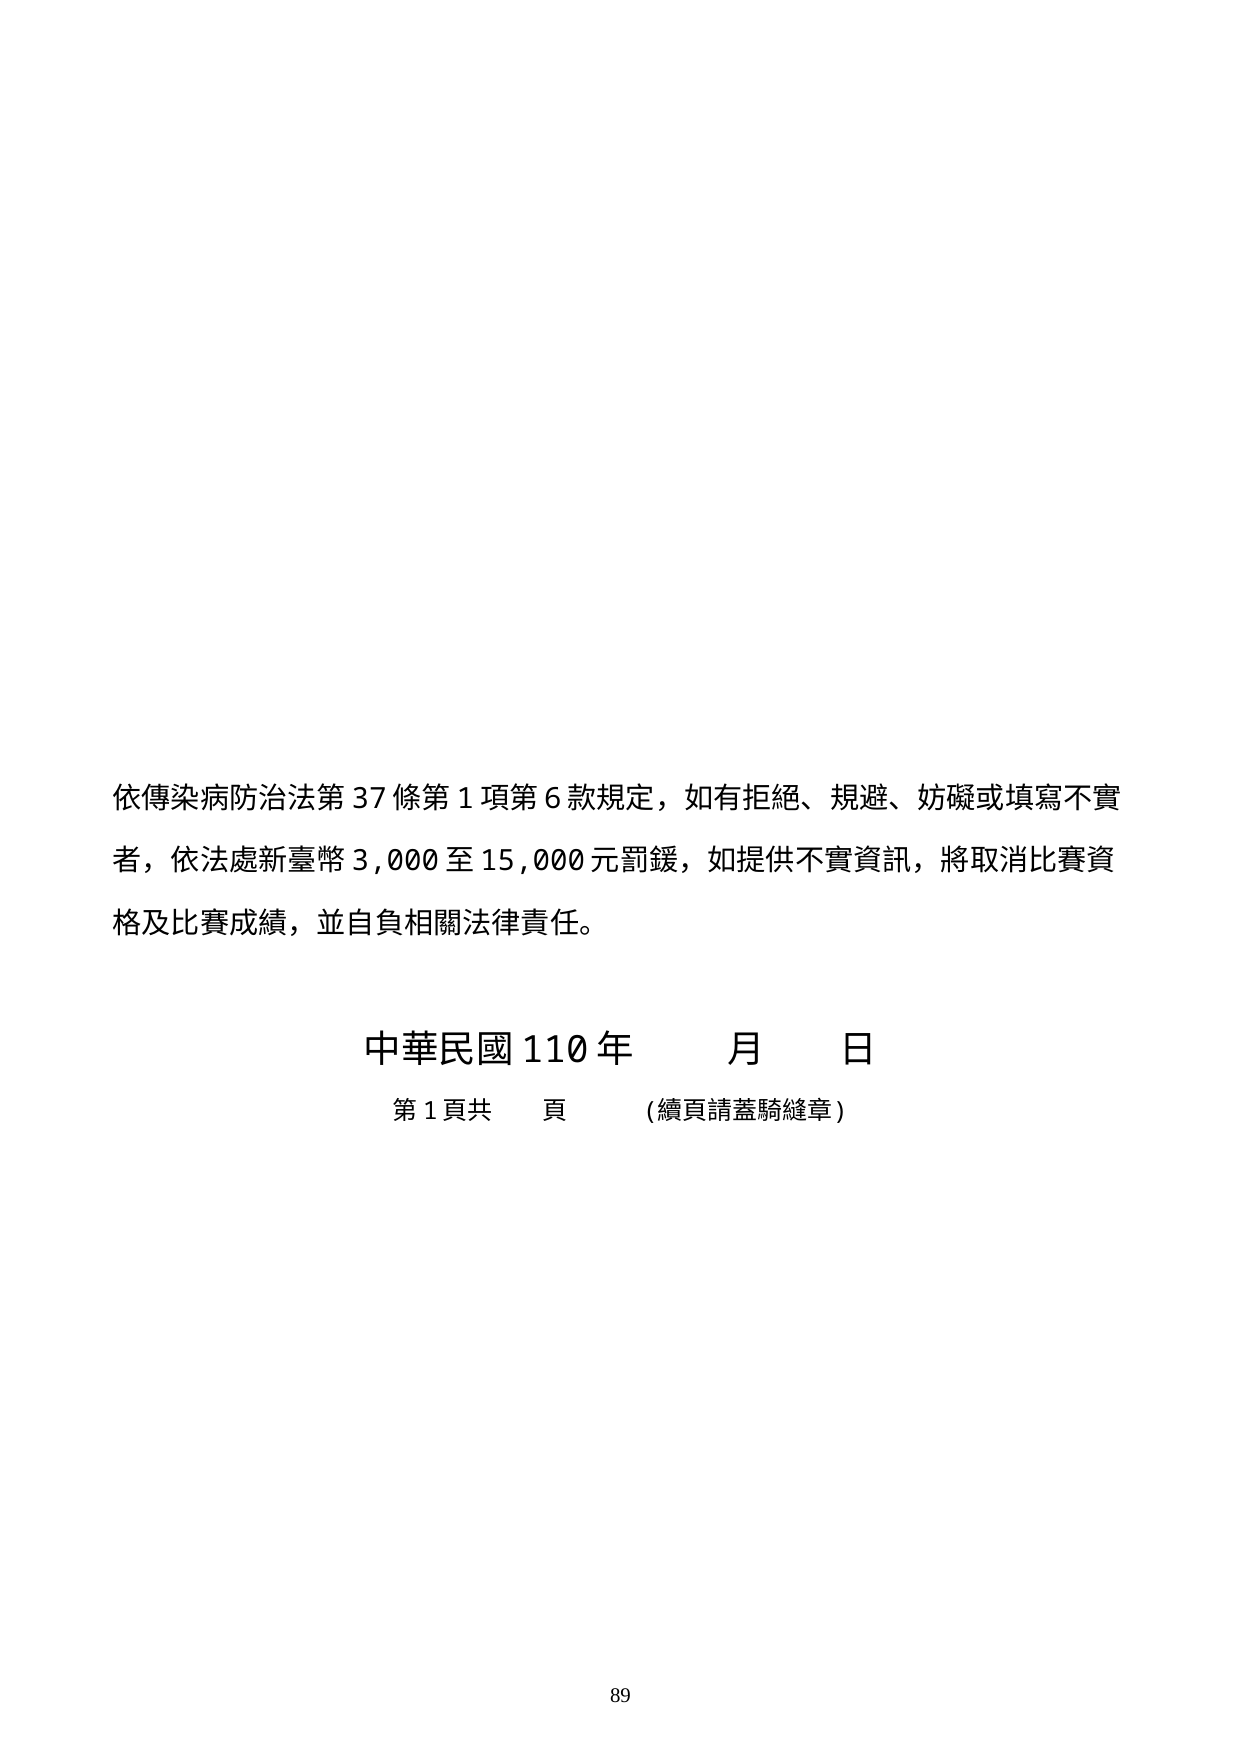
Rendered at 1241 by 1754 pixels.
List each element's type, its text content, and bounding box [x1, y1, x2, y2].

text 中華民國110年 月 日 [112, 1004, 1128, 1067]
text 依傳染病防治法第37條第1項第6款規定，如有拒絕、規避、妨礙或填寫不實者，依法處新臺幣3,000至15,000元罰鍰，如提供不實資訊，將取消比賽資格及比賽成績，並自負相關法律責任。 [112, 754, 1128, 942]
text 第1頁共 頁 (續頁請蓋騎縫章) [112, 1067, 1128, 1129]
